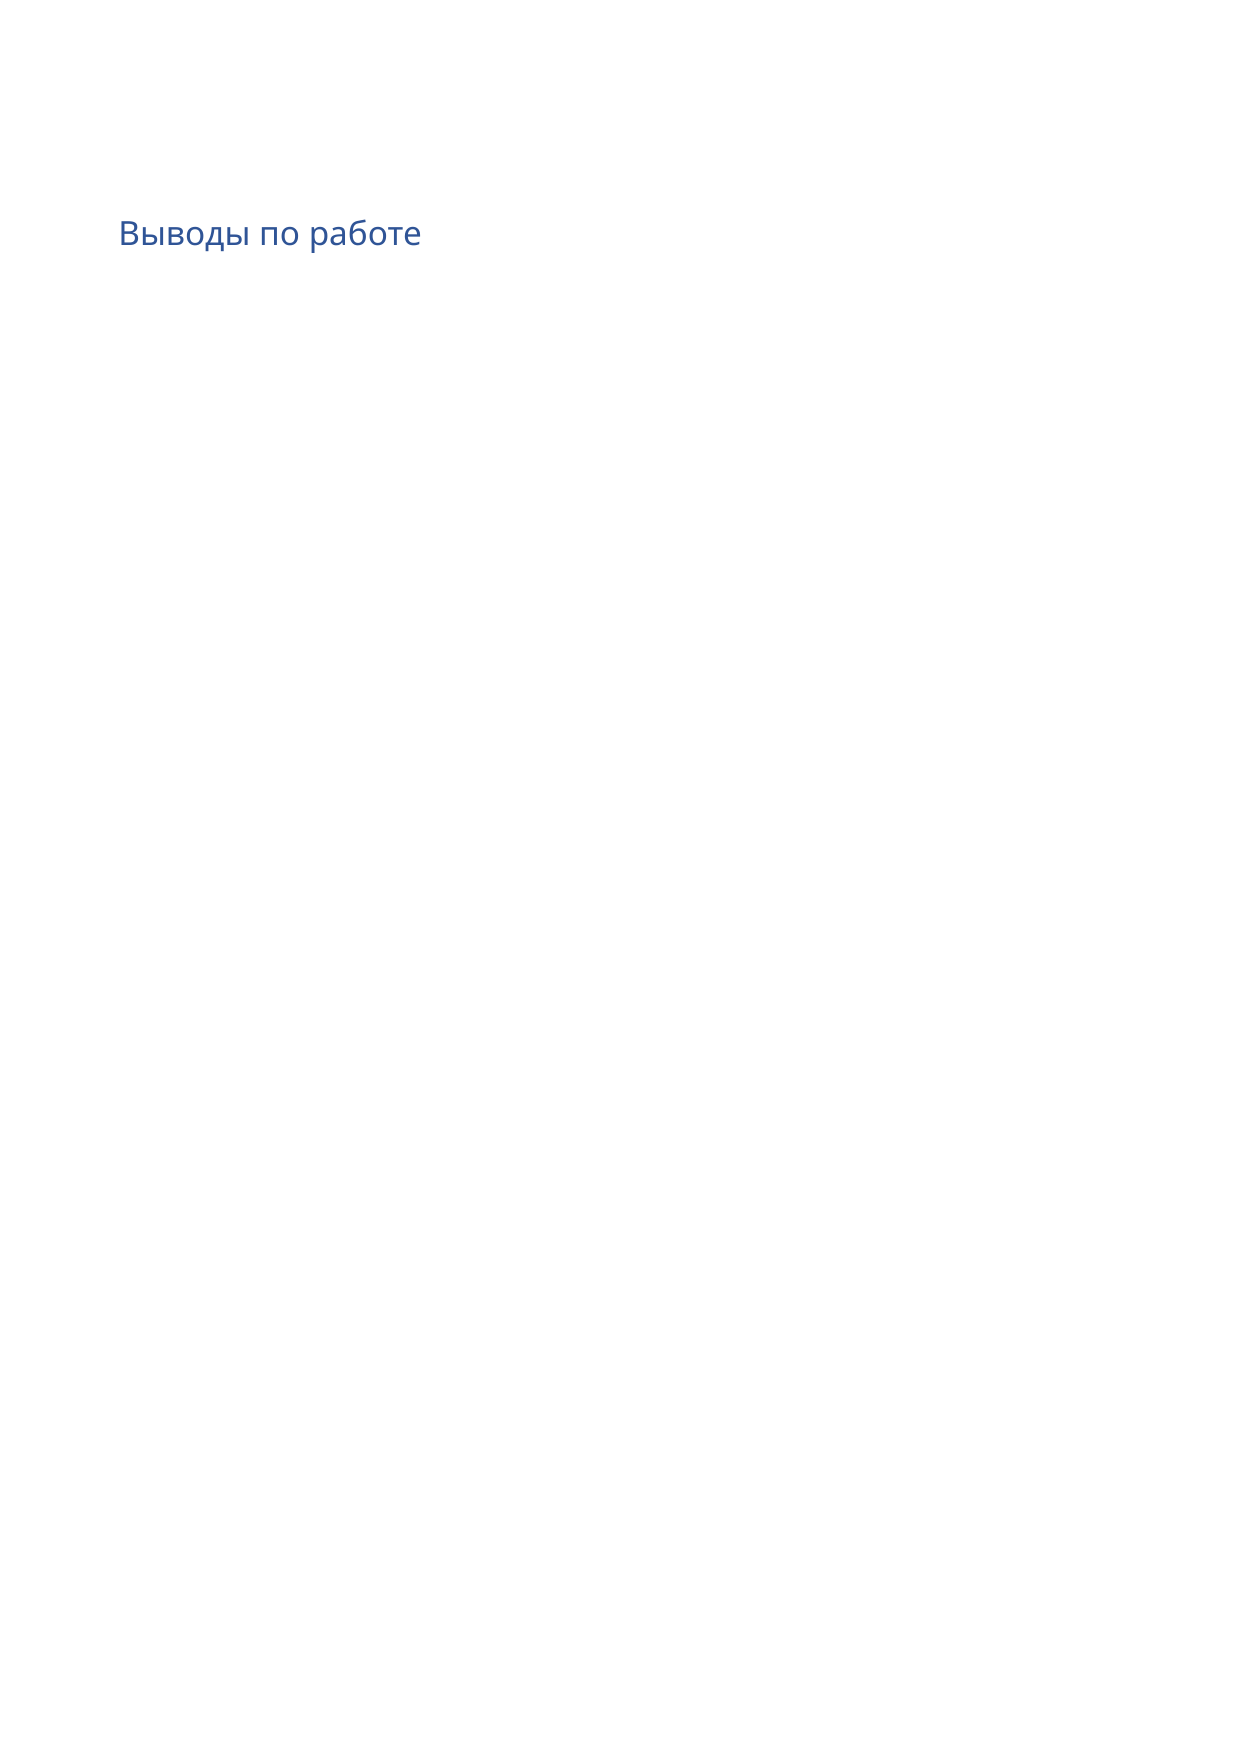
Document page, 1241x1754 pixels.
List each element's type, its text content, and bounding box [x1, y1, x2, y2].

subtitle Выводы по работе [118, 210, 1122, 256]
